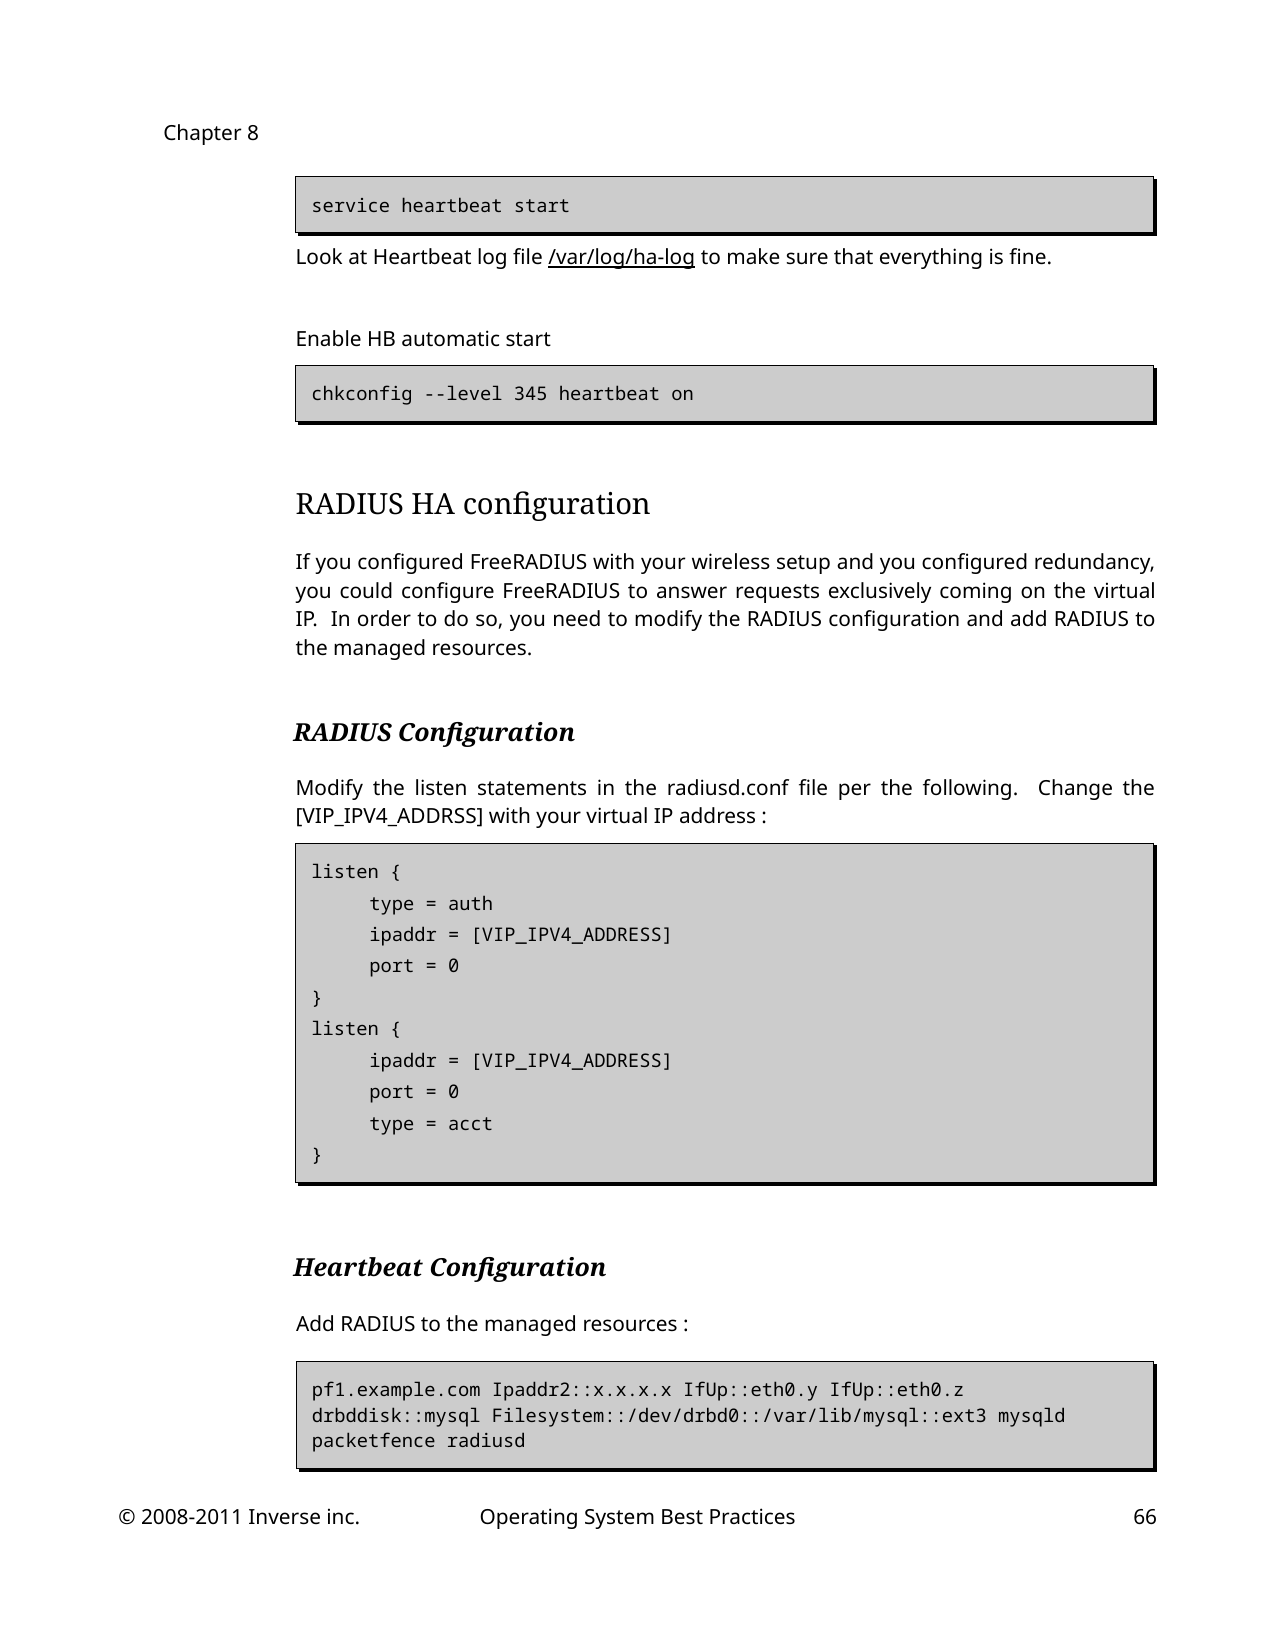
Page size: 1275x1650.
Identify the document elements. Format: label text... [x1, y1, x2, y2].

text ipaddr = [VIP_IPV4_ADDRESS] [296, 1031, 1153, 1063]
text listen { [296, 844, 1153, 874]
subtitle RADIUS HA configuration [295, 483, 1157, 523]
text Add RADIUS to the managed resources : [296, 1309, 1157, 1337]
text chkconfig --level 345 heartbeat on [296, 366, 1153, 421]
text ipaddr = [VIP_IPV4_ADDRESS] [296, 906, 1153, 937]
text Look at Heartbeat log file /var/log/ha-log to make sure that everything is fine. [295, 242, 1157, 271]
text If you configured FreeRADIUS with your wireless setup and you configured redundancy, you could configure FreeRADIUS to answer requests exclusively coming on the virtual IP. In order to do so, you need to modify the RADIUS configuration and add RADIUS to the managed resources. [295, 547, 1157, 661]
subtitle Heartbeat Configuration [256, 1250, 1157, 1284]
text Modify the listen statements in the radiusd.conf file per the following. Change the [VIP_IPV4_ADDRSS] with your virtual IP address : [295, 773, 1157, 830]
text service heartbeat start [296, 177, 1153, 232]
text port = 0 [296, 937, 1153, 968]
text listen { [296, 1000, 1153, 1031]
text type = acct [296, 1094, 1153, 1126]
text pf1.example.com Ipaddr2::x.x.x.x IfUp::eth0.y IfUp::eth0.z drbddisk::mysql Filesystem::/dev/drbd0::/var/lib/mysql::ext3 mysqld packetfence radiusd [297, 1362, 1153, 1468]
subtitle RADIUS Configuration [256, 715, 1157, 748]
text port = 0 [296, 1063, 1153, 1094]
text Enable HB automatic start [295, 324, 1157, 352]
text } [296, 1126, 1153, 1182]
text type = auth [296, 874, 1153, 906]
text } [296, 968, 1153, 1000]
